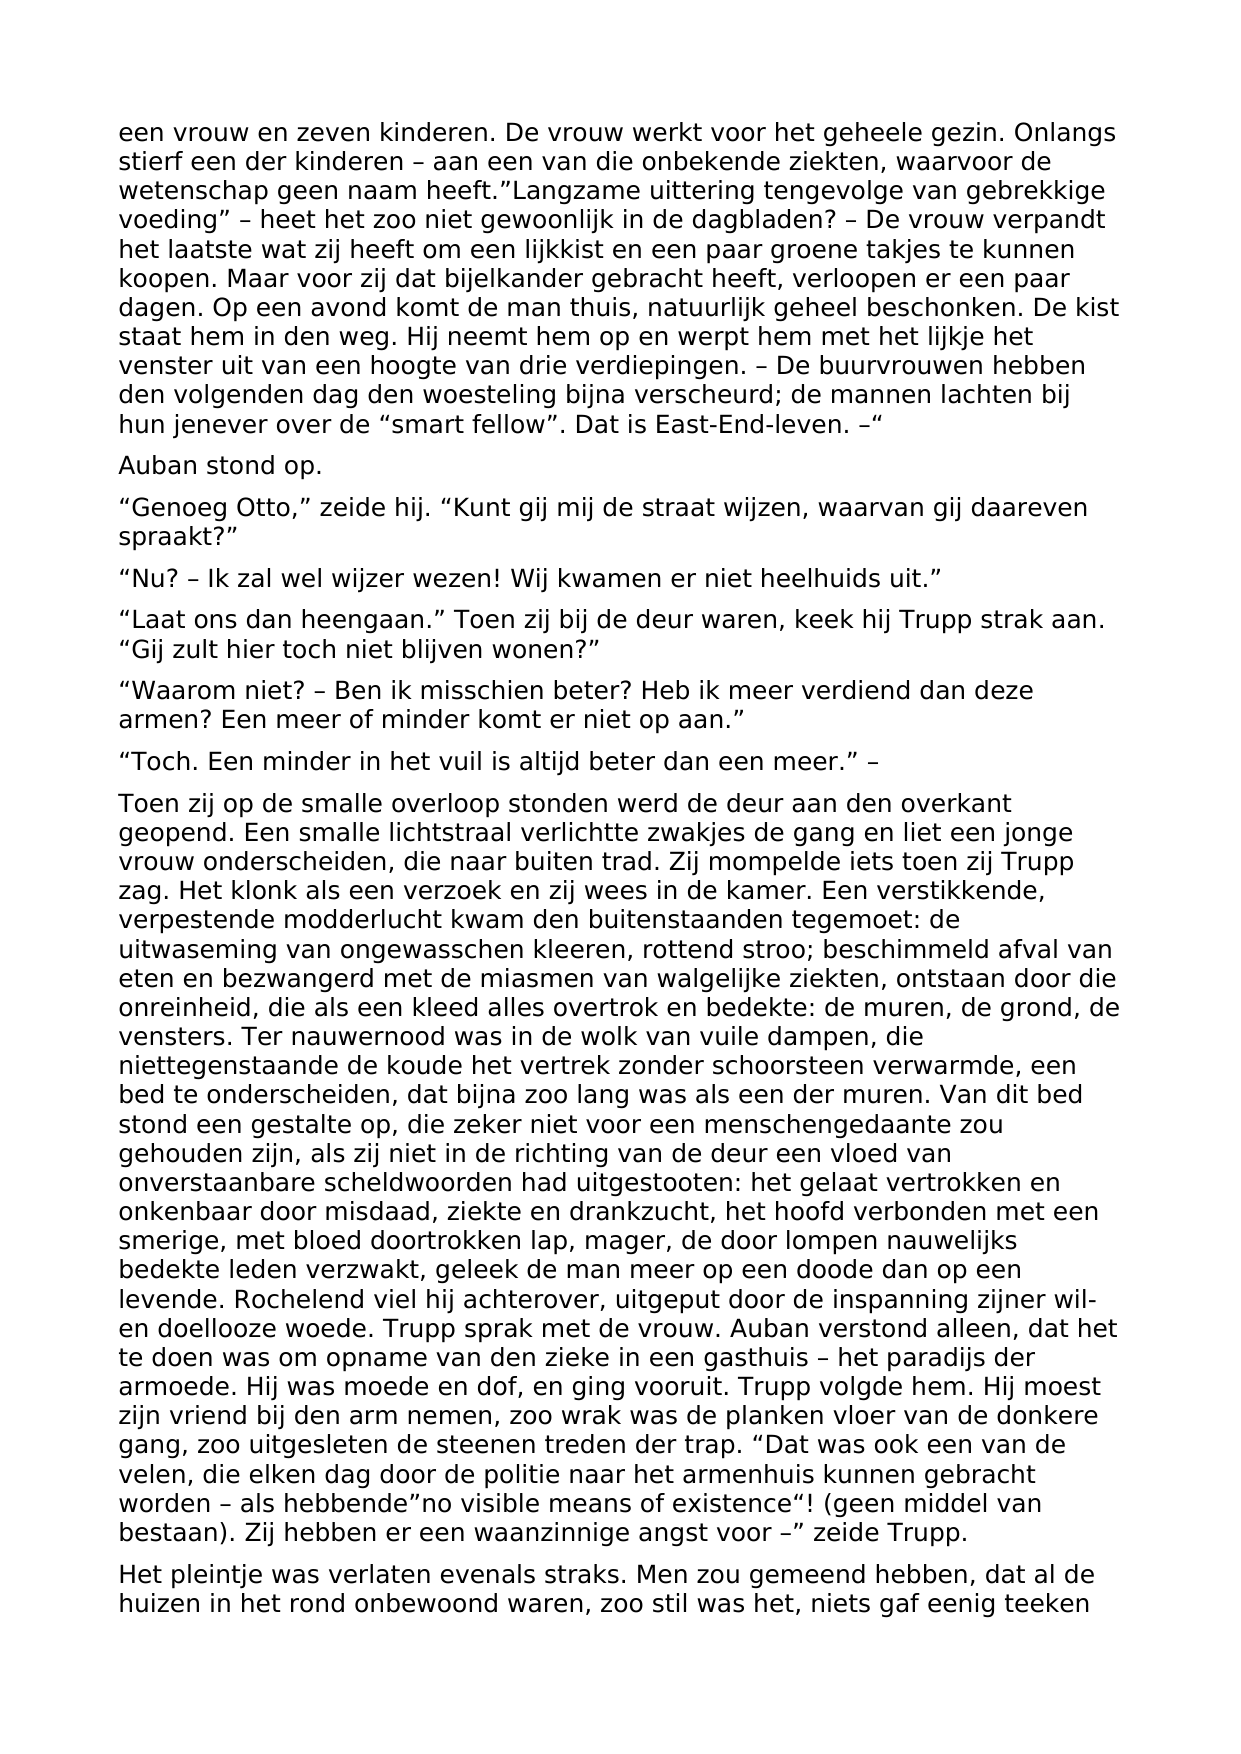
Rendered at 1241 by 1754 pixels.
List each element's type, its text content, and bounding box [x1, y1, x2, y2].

text “Toch. Een minder in het vuil is altijd beter dan een meer.” – [118, 747, 1122, 776]
text Auban stond op. [118, 451, 1122, 481]
text “Laat ons dan heengaan.” Toen zij bij de deur waren, keek hij Trupp strak aan. “Gij zult hier toch niet blijven wonen?” [118, 606, 1122, 664]
text “Nu? – Ik zal wel wijzer wezen! Wij kwamen er niet heelhuids uit.” [118, 564, 1122, 593]
text Toen zij op de smalle overloop stonden werd de deur aan den overkant geopend. Een smalle lichtstraal verlichtte zwakjes de gang en liet een jonge vrouw onderscheiden, die naar buiten trad. Zij mompelde iets toen zij Trupp zag. Het klonk als een verzoek en zij wees in de kamer. Een verstikkende, verpestende modderlucht kwam den buitenstaanden tegemoet: de uitwaseming van ongewasschen kleeren, rottend stroo; beschimmeld afval van eten en bezwangerd met de miasmen van walgelijke ziekten, ontstaan door die onreinheid, die als een kleed alles overtrok en bedekte: de muren, de grond, de vensters. Ter nauwernood was in de wolk van vuile dampen, die niettegenstaande de koude het vertrek zonder schoorsteen verwarmde, een bed te onderscheiden, dat bijna zoo lang was als een der muren. Van dit bed stond een gestalte op, die zeker niet voor een menschengedaante zou gehouden zijn, als zij niet in de richting van de deur een vloed van onverstaanbare scheldwoorden had uitgestooten: het gelaat vertrokken en onkenbaar door misdaad, ziekte en drankzucht, het hoofd verbonden met een smerige, met bloed doortrokken lap, mager, de door lompen nauwelijks bedekte leden verzwakt, geleek de man meer op een doode dan op een levende. Rochelend viel hij achterover, uitgeput door de inspanning zijner wil- en doellooze woede. Trupp sprak met de vrouw. Auban verstond alleen, dat het te doen was om opname van den zieke in een gasthuis – het paradijs der armoede. Hij was moede en dof, en ging vooruit. Trupp volgde hem. Hij moest zijn vriend bij den arm nemen, zoo wrak was de planken vloer van de donkere gang, zoo uitgesleten de steenen treden der trap. “Dat was ook een van de velen, die elken dag door de politie naar het armenhuis kunnen gebracht worden – als hebbende”no visible means of existence“! (geen middel van bestaan). Zij hebben er een waanzinnige angst voor –” zeide Trupp. [118, 789, 1122, 1547]
text “Waarom niet? – Ben ik misschien beter? Heb ik meer verdiend dan deze armen? Een meer of minder komt er niet op aan.” [118, 676, 1122, 735]
text Het pleintje was verlaten evenals straks. Men zou gemeend hebben, dat al de huizen in het rond onbewoond waren, zoo stil was het, niets gaf eenig teeken [118, 1560, 1122, 1618]
text “Genoeg Otto,” zeide hij. “Kunt gij mij de straat wijzen, waarvan gij daareven spraakt?” [118, 493, 1122, 551]
text een vrouw en zeven kinderen. De vrouw werkt voor het geheele gezin. Onlangs stierf een der kinderen – aan een van die onbekende ziekten, waarvoor de wetenschap geen naam heeft.”Langzame uittering tengevolge van gebrekkige voeding” – heet het zoo niet gewoonlijk in de dagbladen? – De vrouw verpandt het laatste wat zij heeft om een lijkkist en een paar groene takjes te kunnen koopen. Maar voor zij dat bijelkander gebracht heeft, verloopen er een paar dagen. Op een avond komt de man thuis, natuurlijk geheel beschonken. De kist staat hem in den weg. Hij neemt hem op en werpt hem met het lijkje het venster uit van een hoogte van drie verdiepingen. – De buurvrouwen hebben den volgenden dag den woesteling bijna verscheurd; de mannen lachten bij hun jenever over de “smart fellow”. Dat is East-End-leven. –“ [118, 118, 1122, 439]
